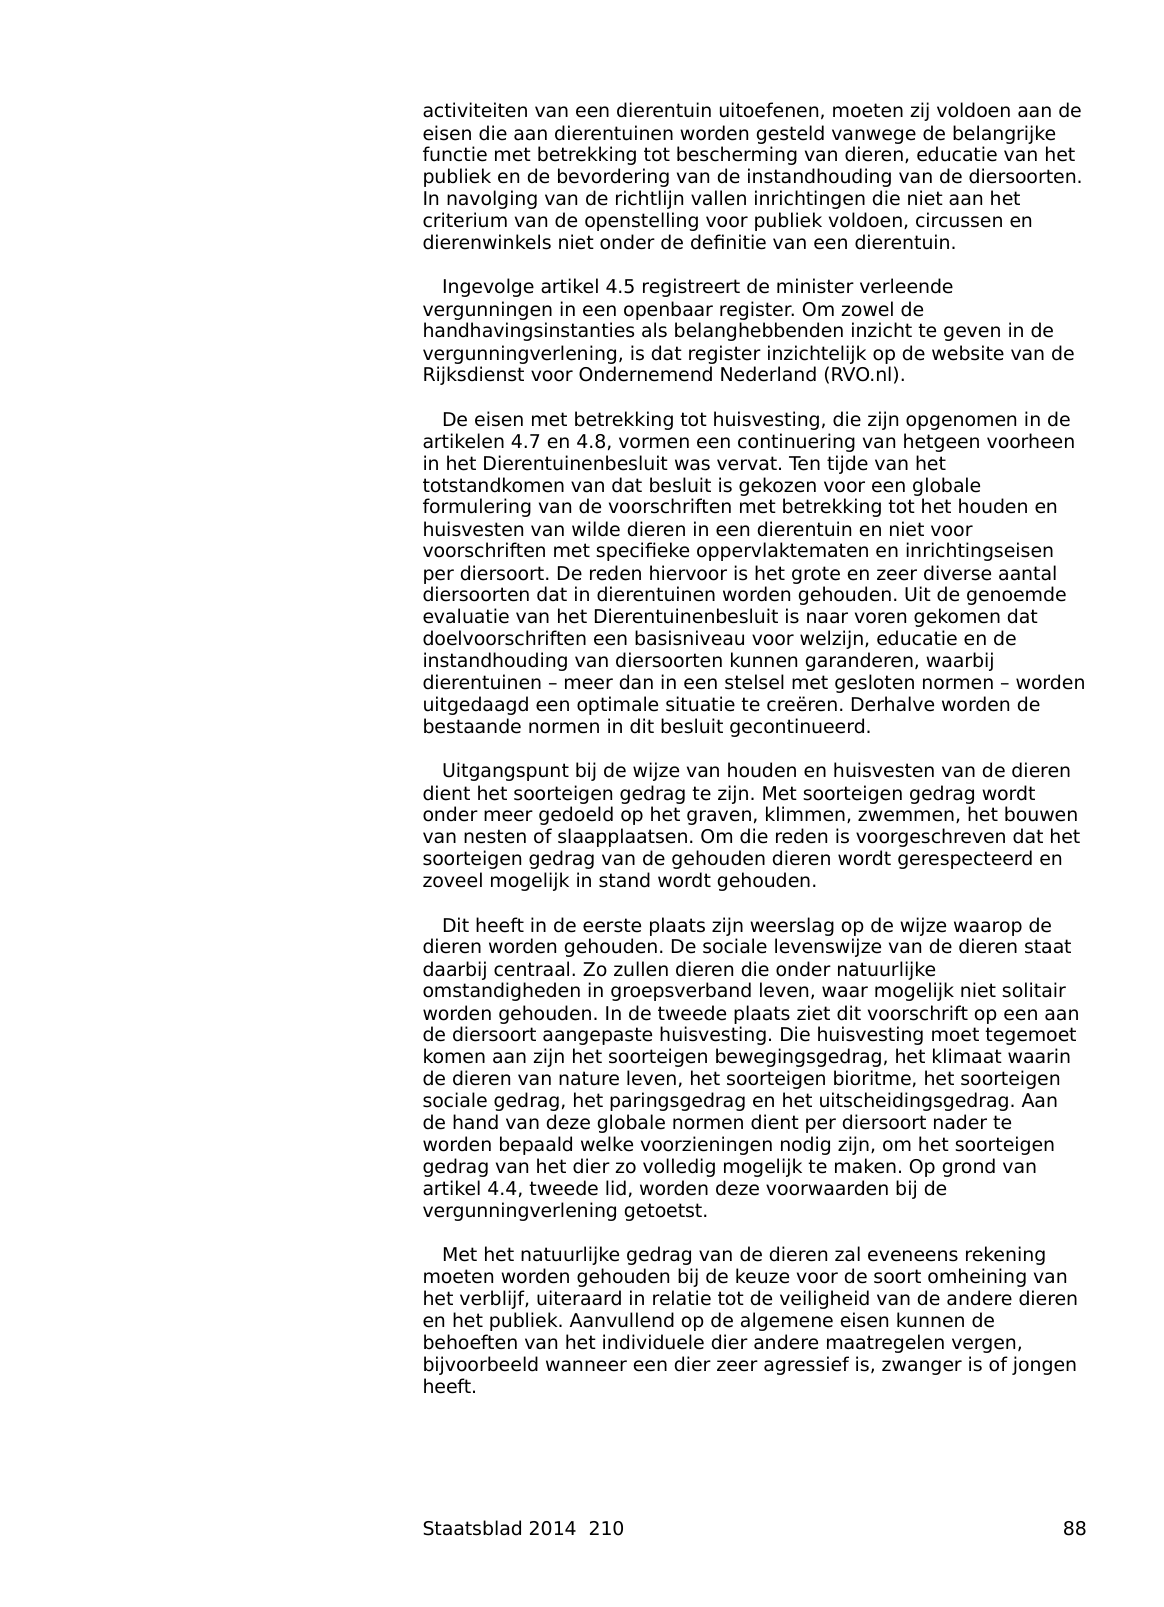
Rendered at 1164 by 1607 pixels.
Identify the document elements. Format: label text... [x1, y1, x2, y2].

text De eisen met betrekking tot huisvesting, die zijn opgenomen in de artikelen 4.7 en 4.8, vormen een continuering van hetgeen voorheen in het Dierentuinenbesluit was vervat. Ten tijde van het totstandkomen van dat besluit is gekozen voor een globale formulering van de voorschriften met betrekking tot het houden en huisvesten van wilde dieren in een dierentuin en niet voor voorschriften met specifieke oppervlaktematen en inrichtingseisen per diersoort. De reden hiervoor is het grote en zeer diverse aantal diersoorten dat in dierentuinen worden gehouden. Uit de genoemde evaluatie van het Dierentuinenbesluit is naar voren gekomen dat doelvoorschriften een basisniveau voor welzijn, educatie en de instandhouding van diersoorten kunnen garanderen, waarbij dierentuinen – meer dan in een stelsel met gesloten normen – worden uitgedaagd een optimale situatie te creëren. Derhalve worden de bestaande normen in dit besluit gecontinueerd. [422, 408, 1087, 738]
text activiteiten van een dierentuin uitoefenen, moeten zij voldoen aan de eisen die aan dierentuinen worden gesteld vanwege de belangrijke functie met betrekking tot bescherming van dieren, educatie van het publiek en de bevordering van de instandhouding van de diersoorten. In navolging van de richtlijn vallen inrichtingen die niet aan het criterium van de openstelling voor publiek voldoen, circussen en dierenwinkels niet onder de definitie van een dierentuin. [422, 100, 1087, 254]
text Ingevolge artikel 4.5 registreert de minister verleende vergunningen in een openbaar register. Om zowel de handhavingsinstanties als belanghebbenden inzicht te geven in de vergunningverlening, is dat register inzichtelijk op de website van de Rijksdienst voor Ondernemend Nederland (RVO.nl). [422, 276, 1087, 386]
text Uitgangspunt bij de wijze van houden en huisvesten van de dieren dient het soorteigen gedrag te zijn. Met soorteigen gedrag wordt onder meer gedoeld op het graven, klimmen, zwemmen, het bouwen van nesten of slaapplaatsen. Om die reden is voorgeschreven dat het soorteigen gedrag van de gehouden dieren wordt gerespecteerd en zoveel mogelijk in stand wordt gehouden. [422, 760, 1087, 892]
text Dit heeft in de eerste plaats zijn weerslag op de wijze waarop de dieren worden gehouden. De sociale levenswijze van de dieren staat daarbij centraal. Zo zullen dieren die onder natuurlijke omstandigheden in groepsverband leven, waar mogelijk niet solitair worden gehouden. In de tweede plaats ziet dit voorschrift op een aan de diersoort aangepaste huisvesting. Die huisvesting moet tegemoet komen aan zijn het soorteigen bewegingsgedrag, het klimaat waarin de dieren van nature leven, het soorteigen bioritme, het soorteigen sociale gedrag, het paringsgedrag en het uitscheidingsgedrag. Aan de hand van deze globale normen dient per diersoort nader te worden bepaald welke voorzieningen nodig zijn, om het soorteigen gedrag van het dier zo volledig mogelijk te maken. Op grond van artikel 4.4, tweede lid, worden deze voorwaarden bij de vergunningverlening getoetst. [422, 914, 1087, 1222]
text Met het natuurlijke gedrag van de dieren zal eveneens rekening moeten worden gehouden bij de keuze voor de soort omheining van het verblijf, uiteraard in relatie tot de veiligheid van de andere dieren en het publiek. Aanvullend op de algemene eisen kunnen de behoeften van het individuele dier andere maatregelen vergen, bijvoorbeeld wanneer een dier zeer agressief is, zwanger is of jongen heeft. [422, 1244, 1087, 1398]
